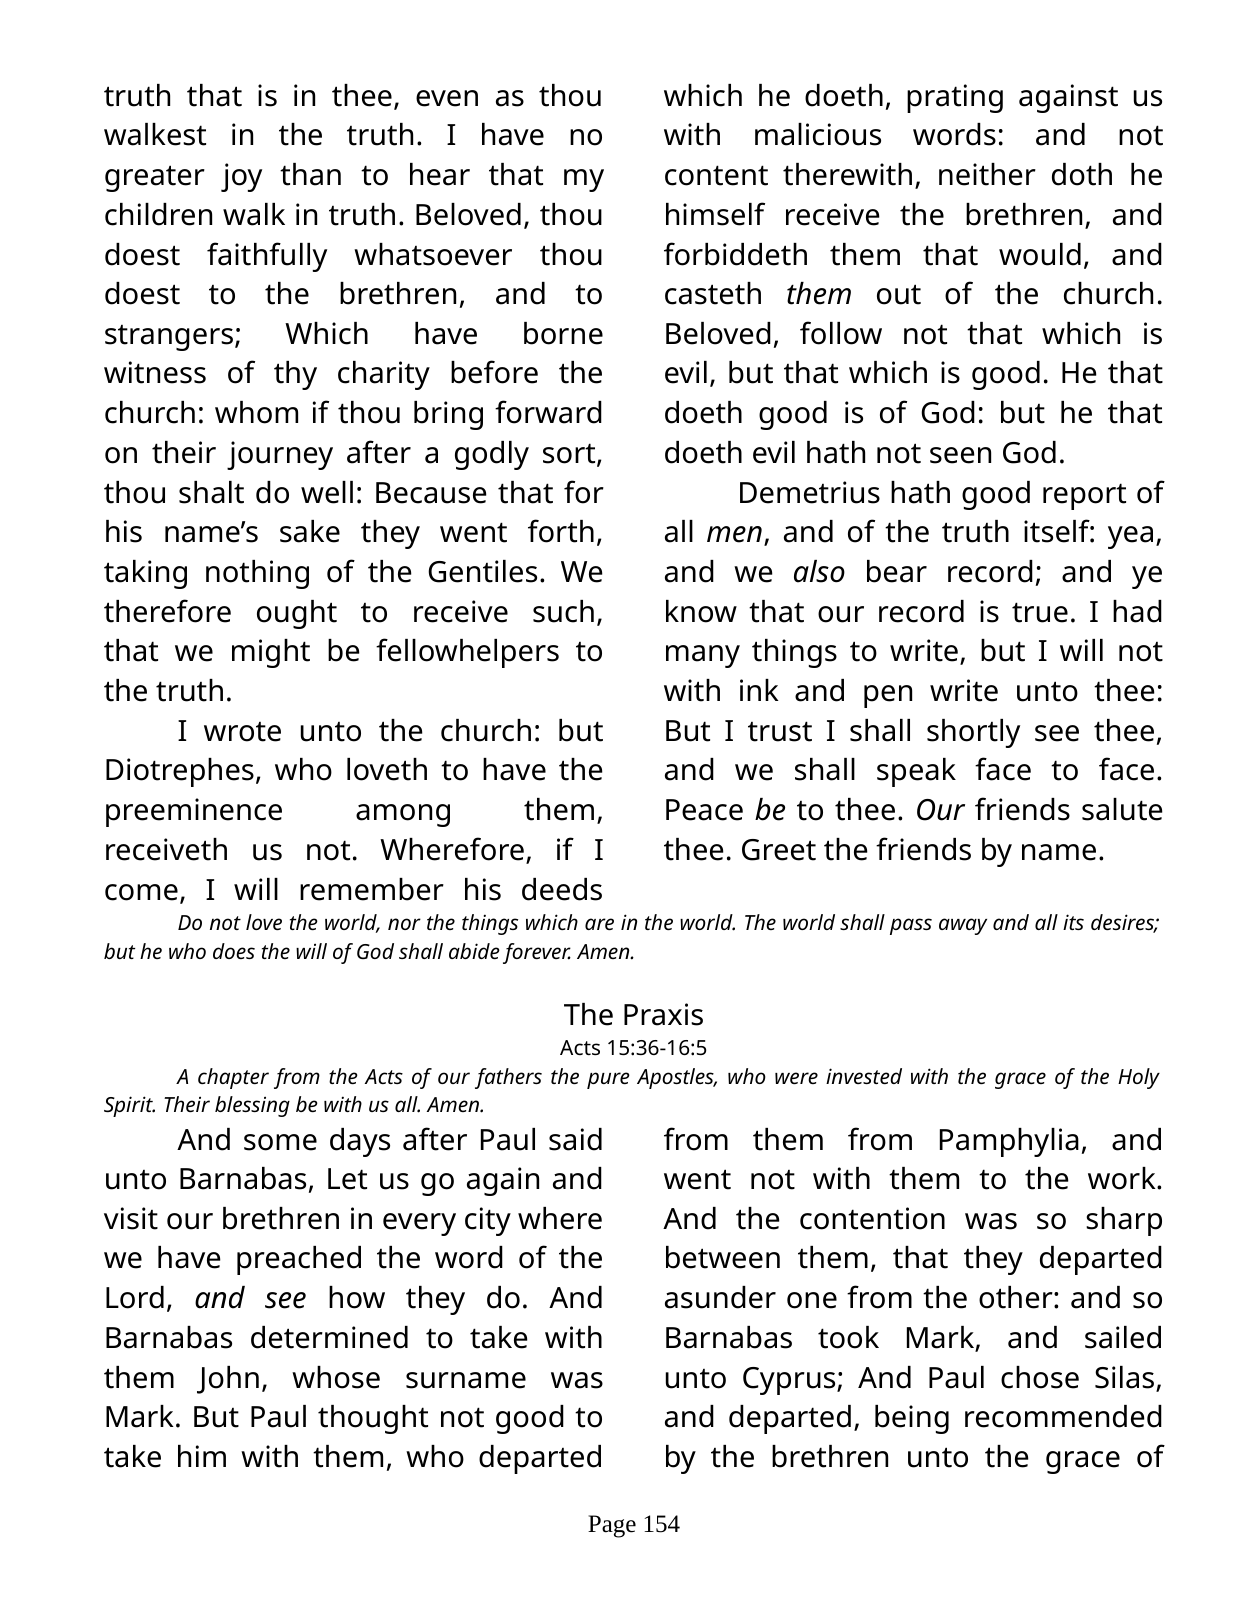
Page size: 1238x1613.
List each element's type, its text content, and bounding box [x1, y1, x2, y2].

text I wrote unto the church: but Diotrephes, who loveth to have the preeminence among them, receiveth us not. Wherefore, if I come, I will remember his deeds [103, 710, 604, 908]
text Acts 15:36-16:5 [103, 1033, 1164, 1062]
text from them from Pamphylia, and went not with them to the work. And the contention was so sharp between them, that they departed asunder one from the other: and so Barnabas took Mark, and sailed unto Cyprus; And Paul chose Silas, and departed, being recommended by the brethren unto the grace of [663, 1119, 1164, 1476]
text The Praxis [103, 994, 1164, 1033]
text which he doeth, prating against us with malicious words: and not content therewith, neither doth he himself receive the brethren, and forbiddeth them that would, and casteth them out of the church. Beloved, follow not that which is evil, but that which is good. He that doeth good is of God: but he that doeth evil hath not seen God. [663, 75, 1164, 472]
text Do not love the world, nor the things which are in the world. The world shall pass away and all its desires; but he who does the will of God shall abide forever. Amen. [103, 908, 1164, 965]
text Demetrius hath good report of all men, and of the truth itself: yea, and we also bear record; and ye know that our record is true. I had many things to write, but I will not with ink and pen write unto thee: But I trust I shall shortly see thee, and we shall speak face to face. Peace be to thee. Our friends salute thee. Greet the friends by name. [663, 472, 1164, 869]
text truth that is in thee, even as thou walkest in the truth. I have no greater joy than to hear that my children walk in truth. Beloved, thou doest faithfully whatsoever thou doest to the brethren, and to strangers; Which have borne witness of thy charity before the church: whom if thou bring forward on their journey after a godly sort, thou shalt do well: Because that for his name’s sake they went forth, taking nothing of the Gentiles. We therefore ought to receive such, that we might be fellowhelpers to the truth. [103, 75, 604, 710]
text And some days after Paul said unto Barnabas, Let us go again and visit our brethren in every city where we have preached the word of the Lord, and see how they do. And Barnabas determined to take with them John, whose surname was Mark. But Paul thought not good to take him with them, who departed [103, 1119, 604, 1476]
text A chapter from the Acts of our fathers the pure Apostles, who were invested with the grace of the Holy Spirit. Their blessing be with us all. Amen. [103, 1062, 1164, 1119]
